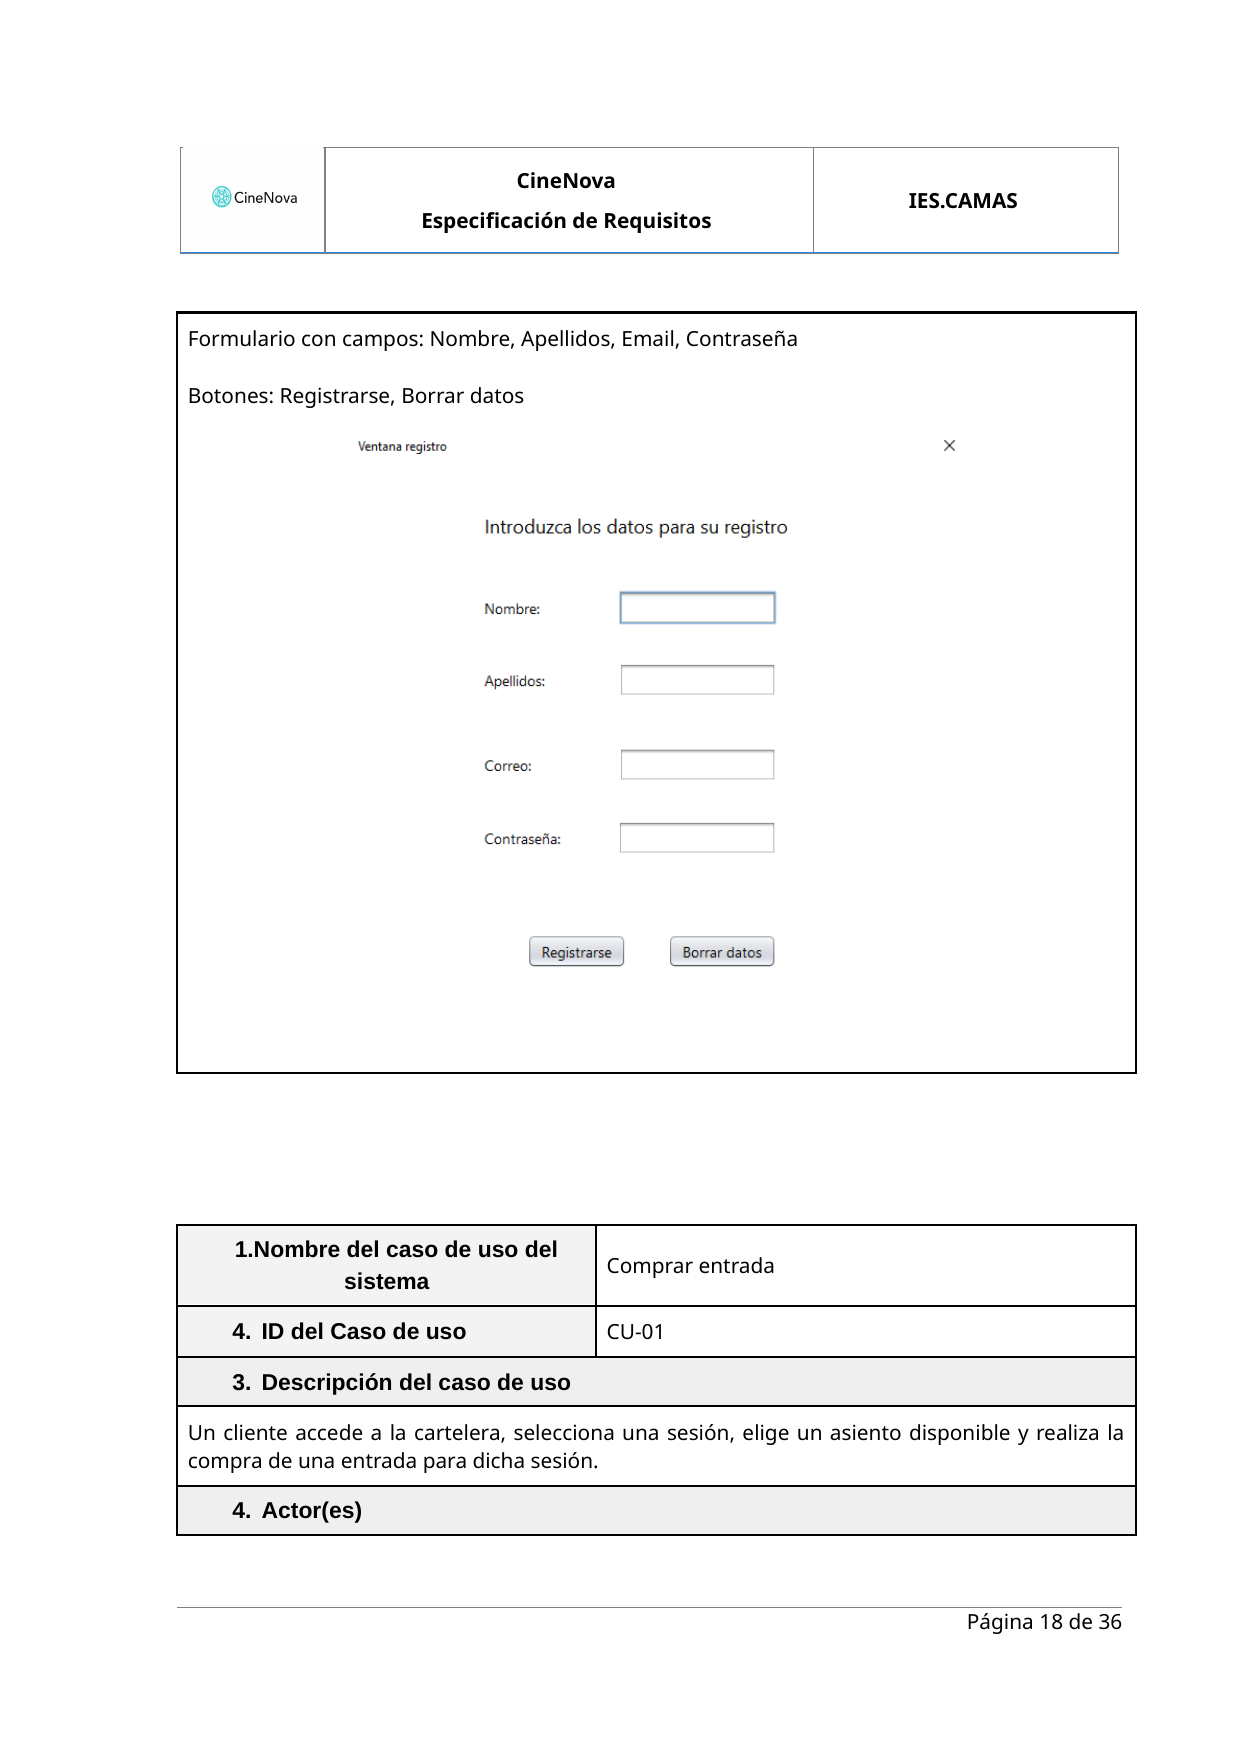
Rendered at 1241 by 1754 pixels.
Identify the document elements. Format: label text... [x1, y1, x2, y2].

table_cell CU-01 [597, 1307, 1135, 1356]
table_cell [178, 1018, 1135, 1072]
table_cell ID del Caso de uso [178, 1307, 595, 1356]
table_cell Descripción del caso de uso [178, 1358, 1135, 1405]
picture [183, 147, 324, 246]
table_header Comprar entrada [597, 1226, 1135, 1304]
table_cell Actor(es) [178, 1487, 1135, 1534]
table_cell Formulario con campos: Nombre, Apellidos, Email, Contraseña Botones: Registrarse, Borrar datos [178, 314, 1135, 1017]
table_cell Un cliente accede a la cartelera, selecciona una sesión, elige un asiento disponible y realiza la compra de una entrada para dicha sesión. [178, 1407, 1135, 1485]
picture [353, 437, 960, 1018]
table_header 1.Nombre del caso de uso del sistema [178, 1226, 595, 1304]
